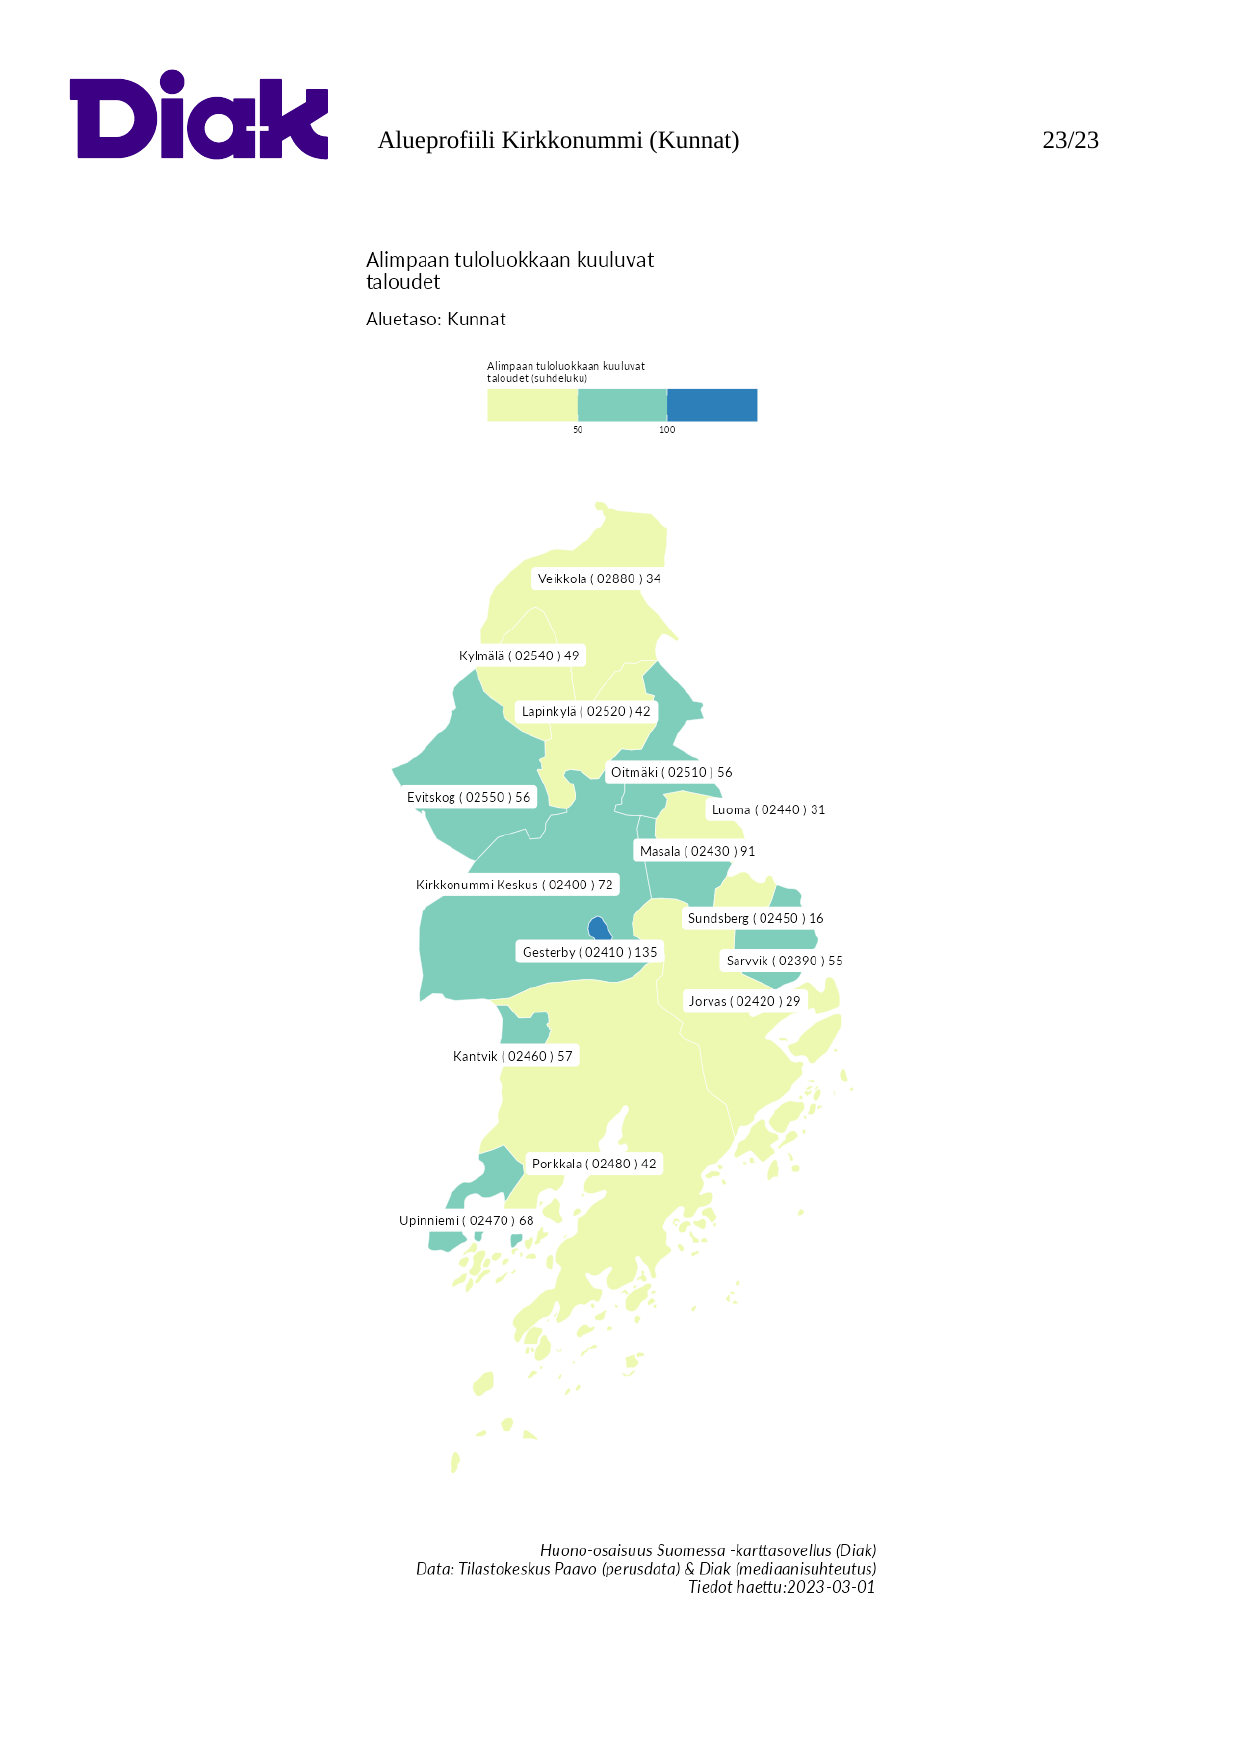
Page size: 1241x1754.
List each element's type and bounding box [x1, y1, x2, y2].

picture [61, 196, 1179, 1651]
